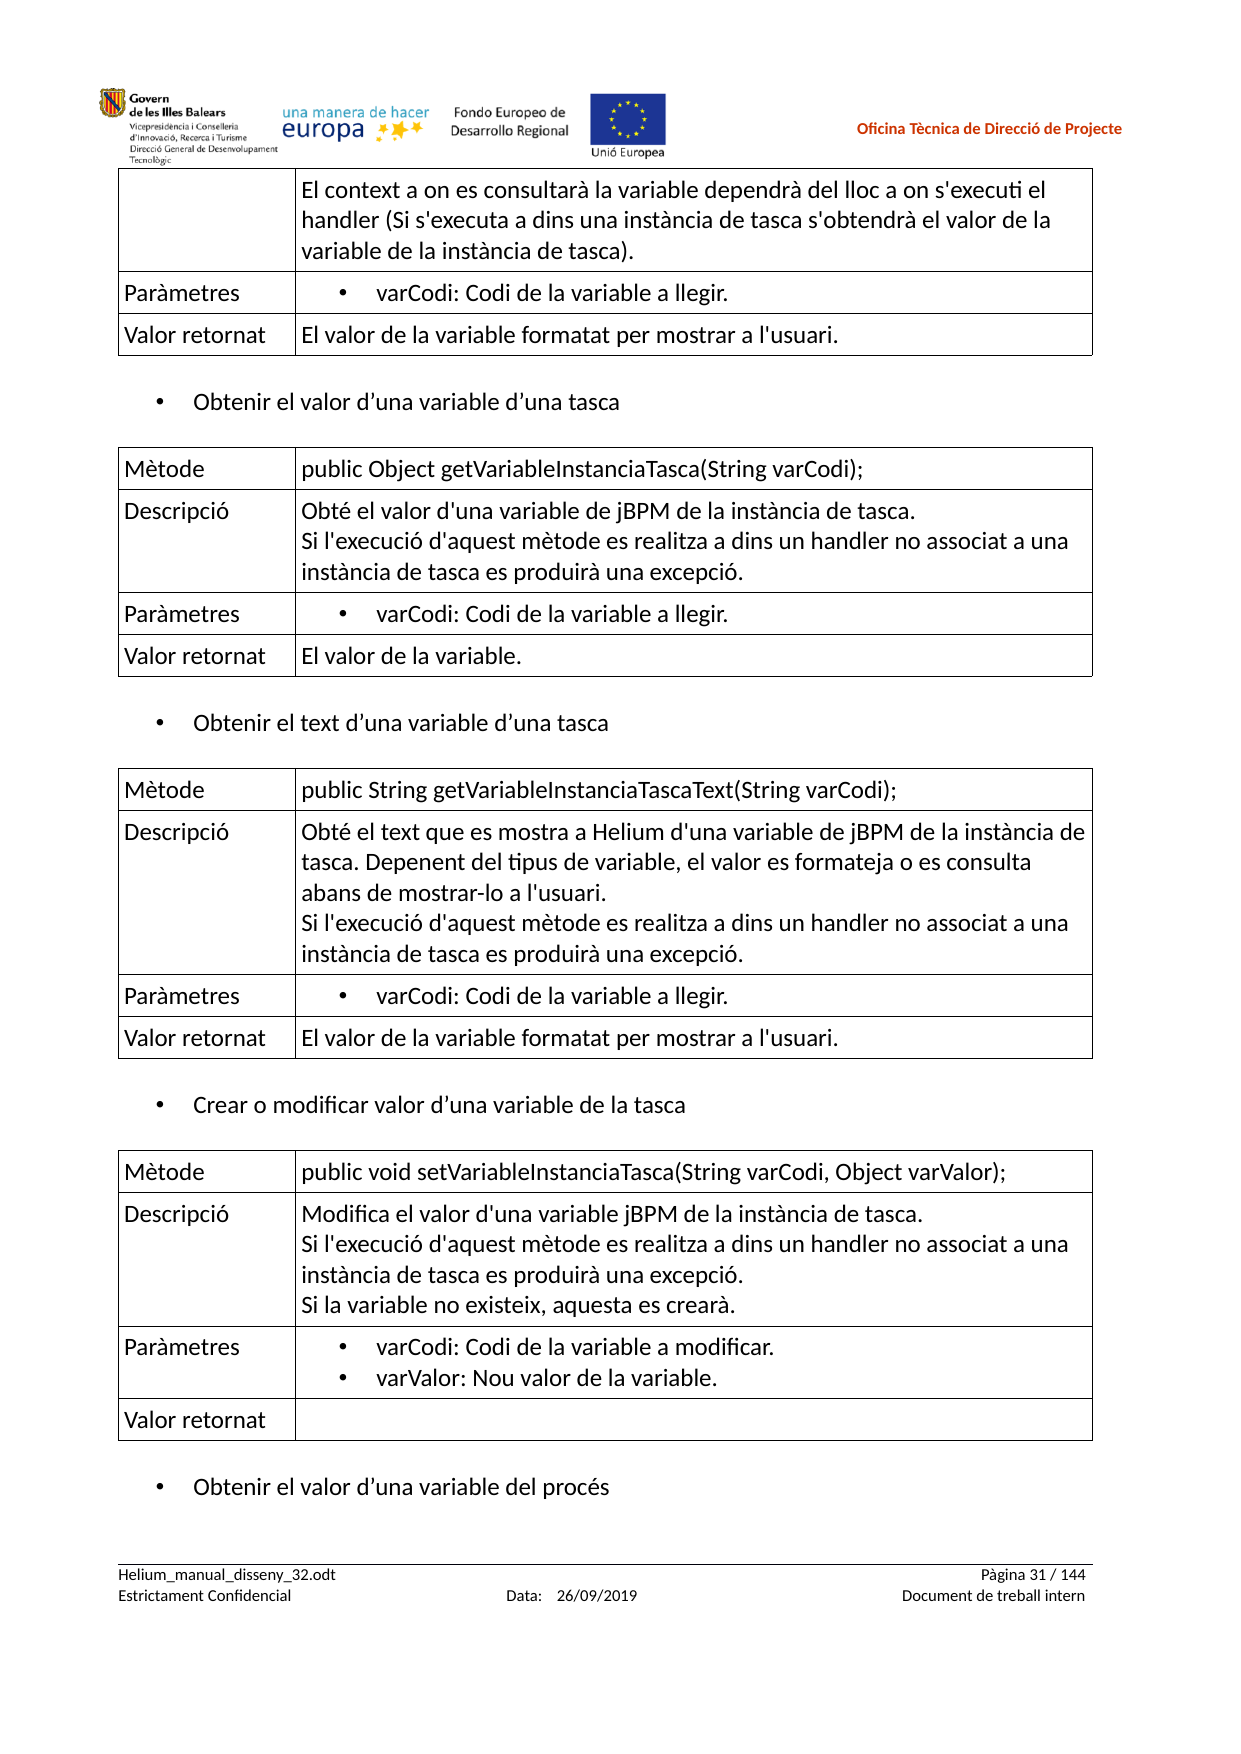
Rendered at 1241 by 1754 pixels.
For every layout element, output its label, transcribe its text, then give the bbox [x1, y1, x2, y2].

table_cell Descripció [119, 490, 295, 592]
table_header Mètode [119, 769, 295, 810]
table_cell Descripció [119, 1193, 295, 1326]
table_cell Obté el valor d'una variable de jBPM de la instància de tasca. Si l'execució d'aquest mètode es realitza a dins un handler no associat a una instància de tasca es produirà una excepció. [296, 490, 1092, 592]
table_cell El context a on es consultarà la variable dependrà del lloc a on s'executi el handler (Si s'executa a dins una instància de tasca s'obtendrà el valor de la variable de la instància de tasca). [296, 169, 1092, 271]
table_cell Valor retornat [119, 635, 295, 676]
list Crear o modificar valor d’una variable de la tasca [156, 1089, 1122, 1119]
table_header public Object getVariableInstanciaTasca(String varCodi); [296, 448, 1092, 489]
list Obtenir el valor d’una variable del procés [156, 1471, 1122, 1502]
table_cell Valor retornat [119, 1017, 295, 1058]
table_cell Paràmetres [119, 975, 295, 1016]
list Obtenir el text d’una variable d’una tasca [156, 707, 1122, 737]
picture [99, 87, 668, 166]
table_cell Descripció [119, 811, 295, 974]
table_cell Obté el text que es mostra a Helium d'una variable de jBPM de la instància de tasca. Depenent del tipus de variable, el valor es formateja o es consulta abans de mostrar-lo a l'usuari. Si l'execució d'aquest mètode es realitza a dins un handler no associat a una instància de tasca es produirà una excepció. [296, 811, 1092, 974]
table_cell Modifica el valor d'una variable jBPM de la instància de tasca. Si l'execució d'aquest mètode es realitza a dins un handler no associat a una instància de tasca es produirà una excepció. Si la variable no existeix, aquesta es crearà. [296, 1193, 1092, 1326]
table_cell Paràmetres [119, 1327, 295, 1398]
table_header public String getVariableInstanciaTascaText(String varCodi); [296, 769, 1092, 810]
table_cell [296, 1399, 1092, 1440]
table_cell Paràmetres [119, 593, 295, 634]
table_header public void setVariableInstanciaTasca(String varCodi, Object varValor); [296, 1151, 1092, 1192]
table_cell Valor retornat [119, 1399, 295, 1440]
table_cell El valor de la variable formatat per mostrar a l'usuari. [296, 314, 1092, 355]
table_cell varCodi: Codi de la variable a llegir. [296, 975, 1092, 1016]
table_cell varCodi: Codi de la variable a llegir. [296, 593, 1092, 634]
table_header Mètode [119, 1151, 295, 1192]
table_cell Valor retornat [119, 314, 295, 355]
table_cell [119, 169, 295, 271]
table_cell varCodi: Codi de la variable a modificar. varValor: Nou valor de la variable. [296, 1327, 1092, 1398]
table_cell Paràmetres [119, 272, 295, 313]
table_cell El valor de la variable formatat per mostrar a l'usuari. [296, 1017, 1092, 1058]
list Obtenir el valor d’una variable d’una tasca [156, 386, 1122, 416]
table_cell varCodi: Codi de la variable a llegir. [296, 272, 1092, 313]
table_cell El valor de la variable. [296, 635, 1092, 676]
table_header Mètode [119, 448, 295, 489]
